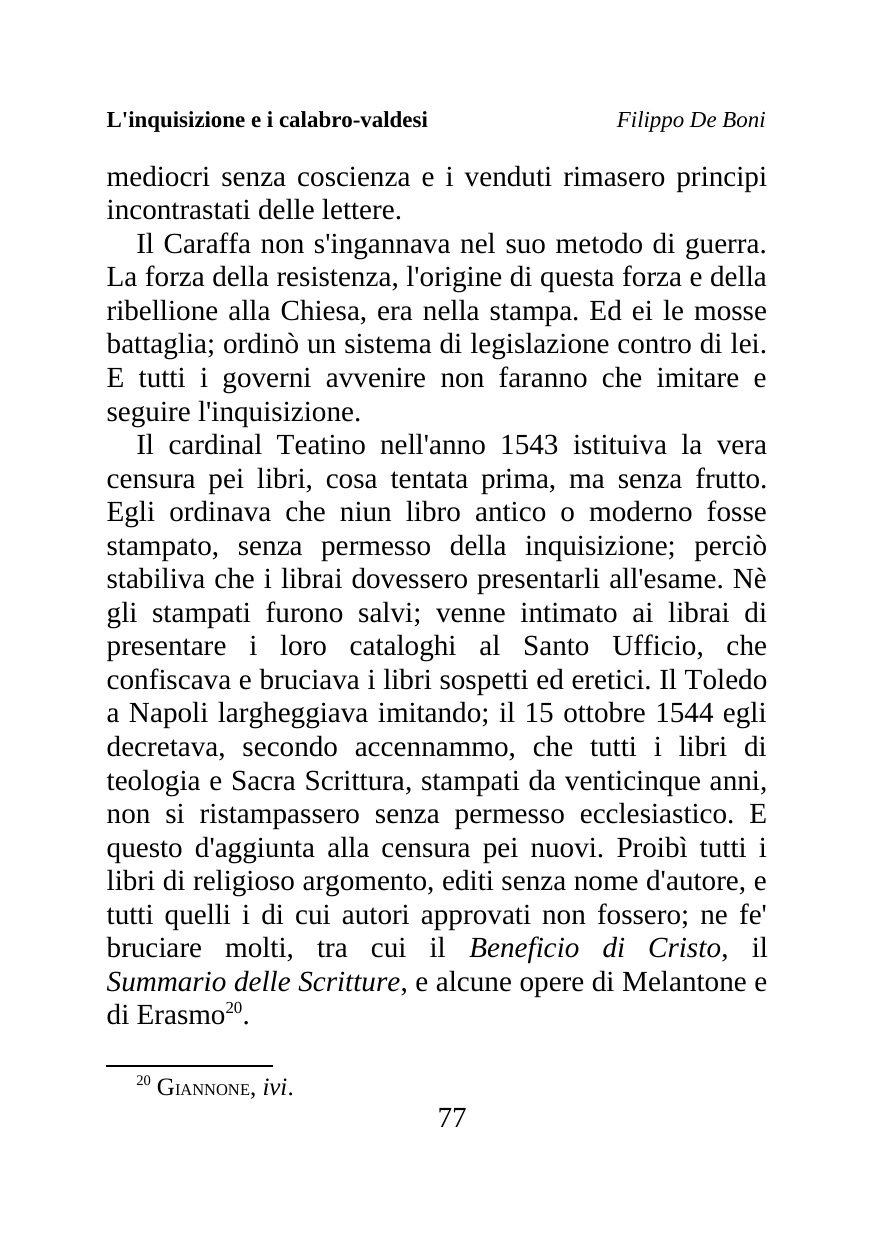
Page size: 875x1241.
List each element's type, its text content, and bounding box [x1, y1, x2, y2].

text Il Caraffa non s'ingannava nel suo metodo di guerra. La forza della resistenza, l'origine di questa forza e della ribellione alla Chiesa, era nella stampa. Ed ei le mosse battaglia; ordinò un sistema di legislazione contro di lei. E tutti i governi avvenire non faranno che imitare e seguire l'inquisizione. [106, 226, 768, 427]
text Giannone, ivi. [106, 1072, 768, 1100]
text mediocri senza coscienza e i venduti rimasero principi incontrastati delle lettere. [106, 159, 768, 226]
text Il cardinal Teatino nell'anno 1543 istituiva la vera censura pei libri, cosa tentata prima, ma senza frutto. Egli ordinava che niun libro antico o moderno fosse stampato, senza permesso della inquisizione; perciò stabiliva che i librai dovessero presentarli all'esame. Nè gli stampati furono salvi; venne intimato ai librai di presentare i loro cataloghi al Santo Ufficio, che confiscava e bruciava i libri sospetti ed eretici. Il Toledo a Napoli largheggiava imitando; il 15 ottobre 1544 egli decretava, secondo accennammo, che tutti i libri di teologia e Sacra Scrittura, stampati da venticinque anni, non si ristampassero senza permesso ecclesiastico. E questo d'aggiunta alla censura pei nuovi. Proibì tutti i libri di religioso argomento, editi senza nome d'autore, e tutti quelli i di cui autori approvati non fossero; ne fe' bruciare molti, tra cui il Beneficio di Cristo, il Summario delle Scritture, e alcune opere di Melantone e di Erasmo. [106, 427, 768, 1031]
